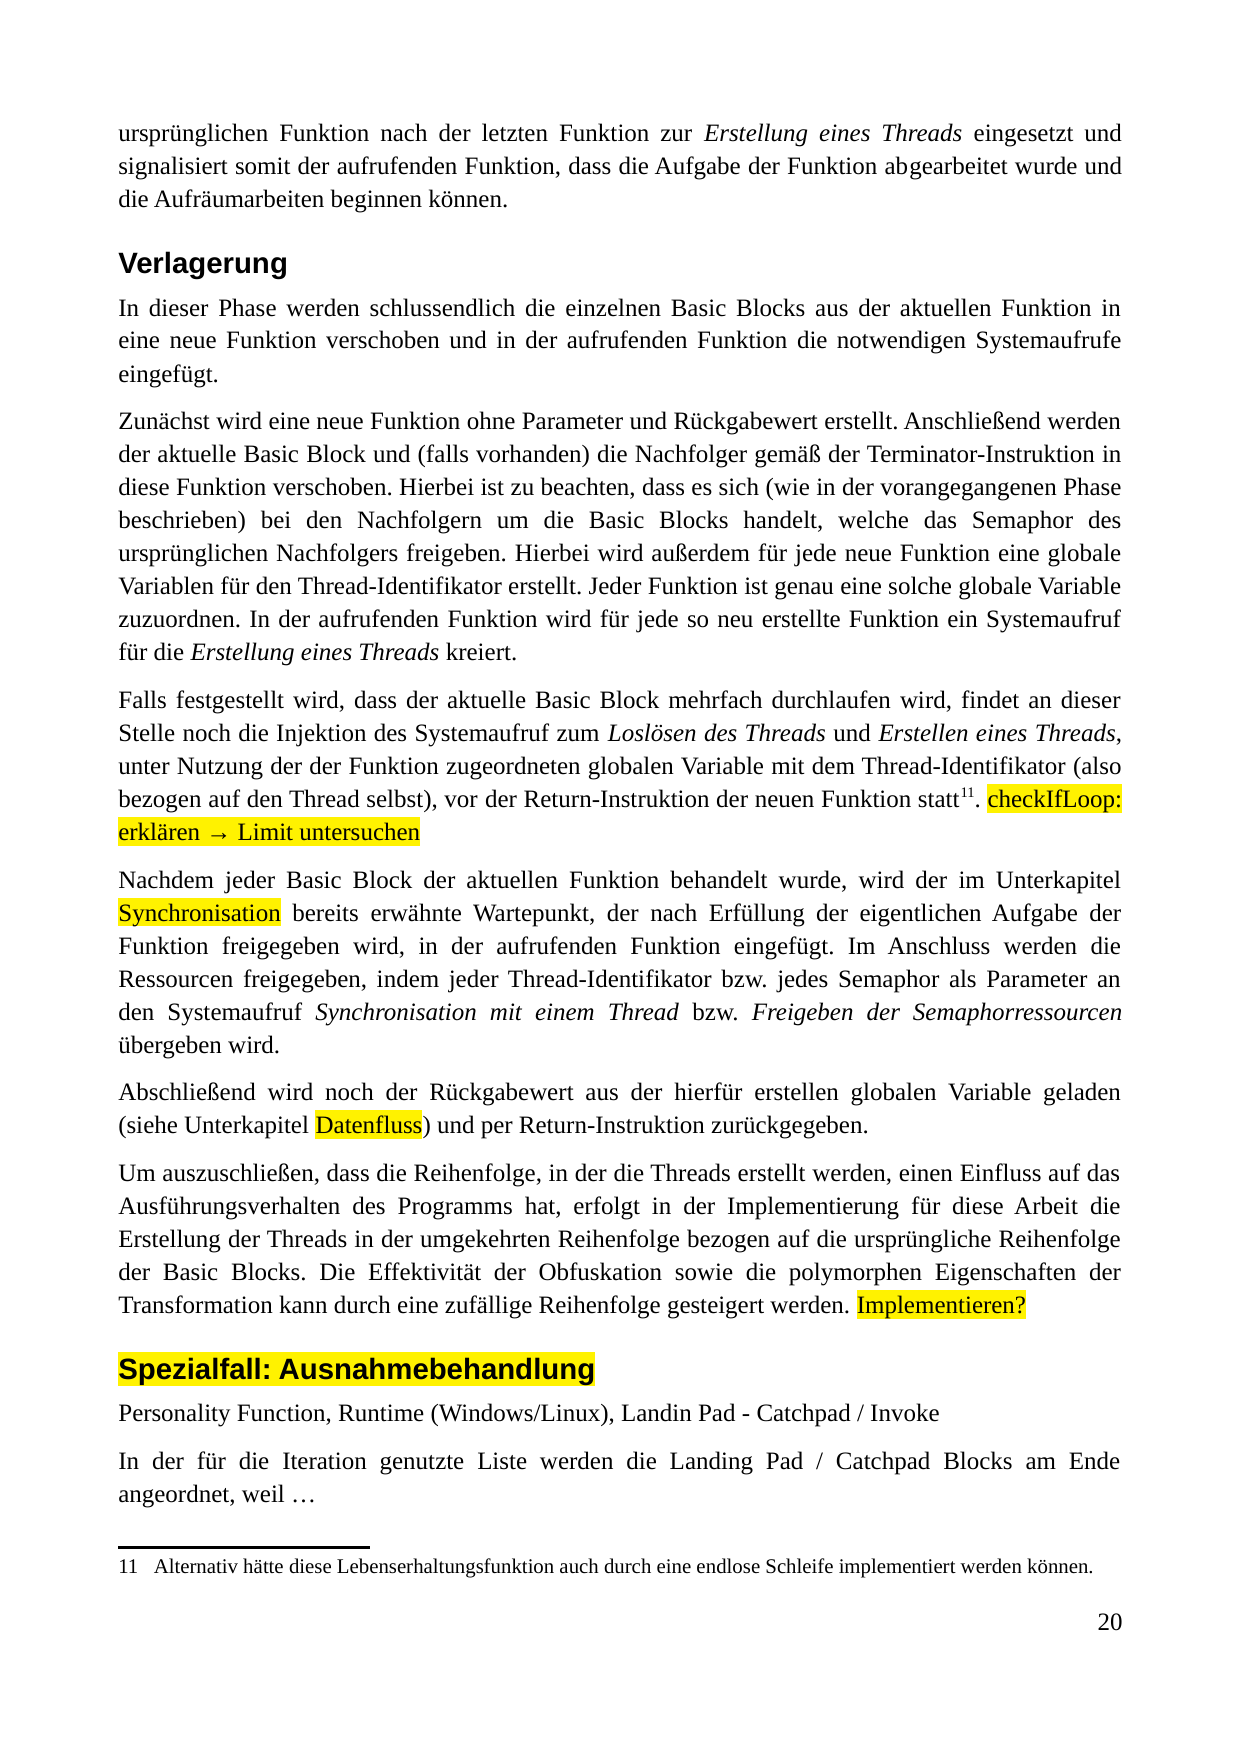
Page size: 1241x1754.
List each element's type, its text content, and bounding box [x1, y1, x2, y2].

text Nachdem jeder Basic Block der aktuellen Funktion behandelt wurde, wird der im Unterkapitel Synchronisation bereits erwähnte Wartepunkt, der nach Erfüllung der eigentlichen Aufgabe der Funktion freigegeben wird, in der aufrufenden Funktion eingefügt. Im Anschluss werden die Ressourcen freigegeben, indem jeder Thread-Identifikator bzw. jedes Semaphor als Parameter an den Systemaufruf Synchronisation mit einem Thread bzw. Freigeben der Semaphorressourcen übergeben wird. [118, 865, 1122, 1058]
text In dieser Phase werden schlussendlich die einzelnen Basic Blocks aus der aktuellen Funktion in eine neue Funktion verschoben und in der aufrufenden Funktion die notwendigen Systemaufrufe eingefügt. [118, 293, 1122, 387]
text Um auszuschließen, dass die Reihenfolge, in der die Threads erstellt werden, einen Einfluss auf das Ausführungsverhalten des Programms hat, erfolgt in der Implementierung für diese Arbeit die Erstellung der Threads in der umgekehrten Reihenfolge bezogen auf die ursprüngliche Reihenfolge der Basic Blocks. Die Effektivität der Obfuskation sowie die polymorphen Eigenschaften der Transformation kann durch eine zufällige Reihenfolge gesteigert werden. Implementieren? [118, 1158, 1122, 1319]
text In der für die Iteration genutzte Liste werden die Landing Pad / Catchpad Blocks am Ende angeordnet, weil … [118, 1446, 1122, 1508]
text Personality Function, Runtime (Windows/Linux), Landin Pad - Catchpad / Invoke [118, 1398, 1122, 1427]
text Abschließend wird noch der Rückgabewert aus der hierfür erstellen globalen Variable geladen (siehe Unterkapitel Datenfluss) und per Return-Instruktion zurückgegeben. [118, 1077, 1122, 1139]
subtitle Verlagerung [118, 246, 1122, 280]
text ursprünglichen Funktion nach der letzten Funktion zur Erstellung eines Threads eingesetzt und signalisiert somit der aufrufenden Funktion, dass die Aufgabe der Funktion abgearbeitet wurde und die Aufräumarbeiten beginnen können. [118, 118, 1122, 213]
text Falls festgestellt wird, dass der aktuelle Basic Block mehrfach durchlaufen wird, findet an dieser Stelle noch die Injektion des Systemaufruf zum Loslösen des Threads und Erstellen eines Threads, unter Nutzung der der Funktion zugeordneten globalen Variable mit dem Thread-Identifikator (also bezogen auf den Thread selbst), vor der Return-Instruktion der neuen Funktion statt. checkIfLoop: erklären → Limit untersuchen [118, 685, 1122, 846]
text Alternativ hätte diese Lebenserhaltungsfunktion auch durch eine endlose Schleife implementiert werden können. [118, 1553, 1122, 1578]
text Zunächst wird eine neue Funktion ohne Parameter und Rückgabewert erstellt. Anschließend werden der aktuelle Basic Block und (falls vorhanden) die Nachfolger gemäß der Terminator-Instruktion in diese Funktion verschoben. Hierbei ist zu beachten, dass es sich (wie in der vorangegangenen Phase beschrieben) bei den Nachfolgern um die Basic Blocks handelt, welche das Semaphor des ursprünglichen Nachfolgers freigeben. Hierbei wird außerdem für jede neue Funktion eine globale Variablen für den Thread-Identifikator erstellt. Jeder Funktion ist genau eine solche globale Variable zuzuordnen. In der aufrufenden Funktion wird für jede so neu erstellte Funktion ein Systemaufruf für die Erstellung eines Threads kreiert. [118, 406, 1122, 666]
subtitle Spezialfall: Ausnahmebehandlung [118, 1352, 1122, 1386]
